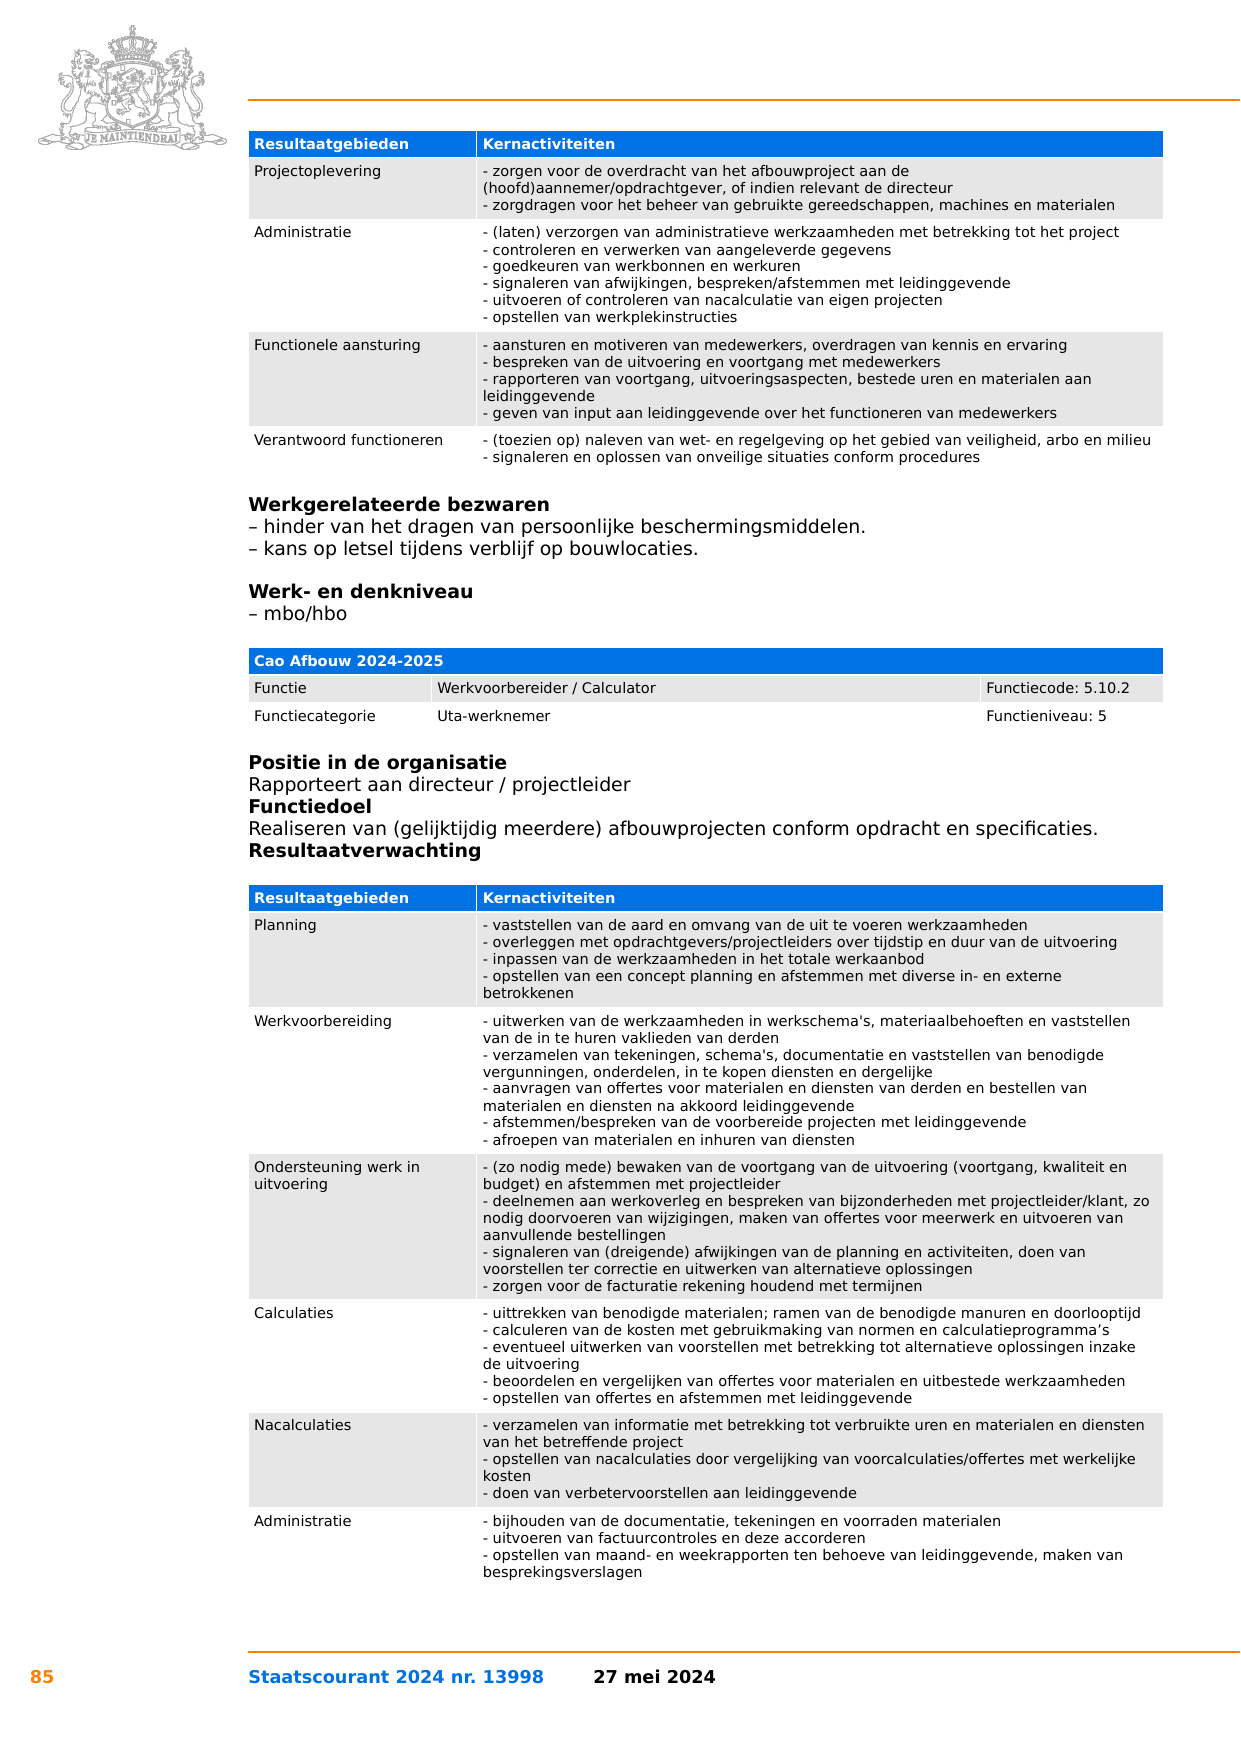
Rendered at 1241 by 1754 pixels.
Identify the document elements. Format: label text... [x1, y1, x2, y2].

text Positie in de organisatie [248, 752, 1163, 774]
table_cell Ondersteuning werk in uitvoering [249, 1154, 476, 1299]
table_cell - (laten) verzorgen van administratieve werkzaamheden met betrekking tot het project - controleren en verwerken van aangeleverde gegevens - goedkeuren van werkbonnen en werkuren - signaleren van afwijkingen, bespreken/afstemmen met leidinggevende - uitvoeren of controleren van nacalculatie van eigen projecten - opstellen van werkplekinstructies [477, 220, 1163, 331]
table_cell Functionele aansturing [249, 332, 476, 426]
table_cell Administratie [249, 1508, 476, 1585]
table_cell Werkvoorbereider / Calculator [432, 676, 980, 702]
text – hinder van het dragen van persoonlijke beschermingsmiddelen. [248, 516, 1163, 537]
table_header Resultaatgebieden [249, 885, 476, 911]
text Rapporteert aan directeur / projectleider [248, 774, 1163, 796]
table_cell Functie [249, 676, 431, 702]
table_cell Verantwoord functioneren [249, 427, 476, 471]
picture [38, 25, 227, 150]
text Functiedoel [248, 796, 1163, 818]
text Werk- en denkniveau [248, 581, 1163, 603]
text – mbo/hbo [248, 603, 1163, 625]
table_cell - vaststellen van de aard en omvang van de uit te voeren werkzaamheden - overleggen met opdrachtgevers/projectleiders over tijdstip en duur van de uitvoering - inpassen van de werkzaamheden in het totale werkaanbod - opstellen van een concept planning en afstemmen met diverse in- en externe betrokkenen [477, 913, 1163, 1007]
table_cell - zorgen voor de overdracht van het afbouwproject aan de (hoofd)aannemer/opdrachtgever, of indien relevant de directeur - zorgdragen voor het beheer van gebruikte gereedschappen, machines en materialen [477, 158, 1163, 219]
table_cell Functieniveau: 5 [981, 703, 1163, 729]
table_header Cao Afbouw 2024-2025 [249, 648, 1163, 674]
table_header Resultaatgebieden [249, 131, 476, 157]
table_cell - verzamelen van informatie met betrekking tot verbruikte uren en materialen en diensten van het betreffende project - opstellen van nacalculaties door vergelijking van voorcalculaties/offertes met werkelijke kosten - doen van verbetervoorstellen aan leidinggevende [477, 1413, 1163, 1507]
table_cell - uittrekken van benodigde materialen; ramen van de benodigde manuren en doorlooptijd - calculeren van de kosten met gebruikmaking van normen en calculatieprogramma’s - eventueel uitwerken van voorstellen met betrekking tot alternatieve oplossingen inzake de uitvoering - beoordelen en vergelijken van offertes voor materialen en uitbestede werkzaamheden - opstellen van offertes en afstemmen met leidinggevende [477, 1300, 1163, 1412]
table_cell Werkvoorbereiding [249, 1008, 476, 1153]
table_cell Uta-werknemer [432, 703, 980, 729]
table_cell Administratie [249, 220, 476, 331]
text Werkgerelateerde bezwaren [248, 493, 1163, 516]
text – kans op letsel tijdens verblijf op bouwlocaties. [248, 537, 1163, 559]
table_cell Nacalculaties [249, 1413, 476, 1507]
table_cell - bijhouden van de documentatie, tekeningen en voorraden materialen - uitvoeren van factuurcontroles en deze accorderen - opstellen van maand- en weekrapporten ten behoeve van leidinggevende, maken van besprekingsverslagen [477, 1508, 1163, 1585]
table_cell - (toezien op) naleven van wet- en regelgeving op het gebied van veiligheid, arbo en milieu - signaleren en oplossen van onveilige situaties conform procedures [477, 427, 1163, 471]
text Realiseren van (gelijktijdig meerdere) afbouwprojecten conform opdracht en specificaties. [248, 818, 1163, 840]
table_cell Projectoplevering [249, 158, 476, 219]
table_header Kernactiviteiten [477, 885, 1163, 911]
table_cell Planning [249, 913, 476, 1007]
table_cell Functiecode: 5.10.2 [981, 676, 1163, 702]
table_cell - (zo nodig mede) bewaken van de voortgang van de uitvoering (voortgang, kwaliteit en budget) en afstemmen met projectleider - deelnemen aan werkoverleg en bespreken van bijzonderheden met projectleider/klant, zo nodig doorvoeren van wijzigingen, maken van offertes voor meerwerk en uitvoeren van aanvullende bestellingen - signaleren van (dreigende) afwijkingen van de planning en activiteiten, doen van voorstellen ter correctie en uitwerken van alternatieve oplossingen - zorgen voor de facturatie rekening houdend met termijnen [477, 1154, 1163, 1299]
text Resultaatverwachting [248, 840, 1163, 862]
table_cell Calculaties [249, 1300, 476, 1412]
table_cell - aansturen en motiveren van medewerkers, overdragen van kennis en ervaring - bespreken van de uitvoering en voortgang met medewerkers - rapporteren van voortgang, uitvoeringsaspecten, bestede uren en materialen aan leidinggevende - geven van input aan leidinggevende over het functioneren van medewerkers [477, 332, 1163, 426]
table_cell Functiecategorie [249, 703, 431, 729]
table_cell - uitwerken van de werkzaamheden in werkschema's, materiaalbehoeften en vaststellen van de in te huren vaklieden van derden - verzamelen van tekeningen, schema's, documentatie en vaststellen van benodigde vergunningen, onderdelen, in te kopen diensten en dergelijke - aanvragen van offertes voor materialen en diensten van derden en bestellen van materialen en diensten na akkoord leidinggevende - afstemmen/bespreken van de voorbereide projecten met leidinggevende - afroepen van materialen en inhuren van diensten [477, 1008, 1163, 1153]
table_header Kernactiviteiten [477, 131, 1163, 157]
